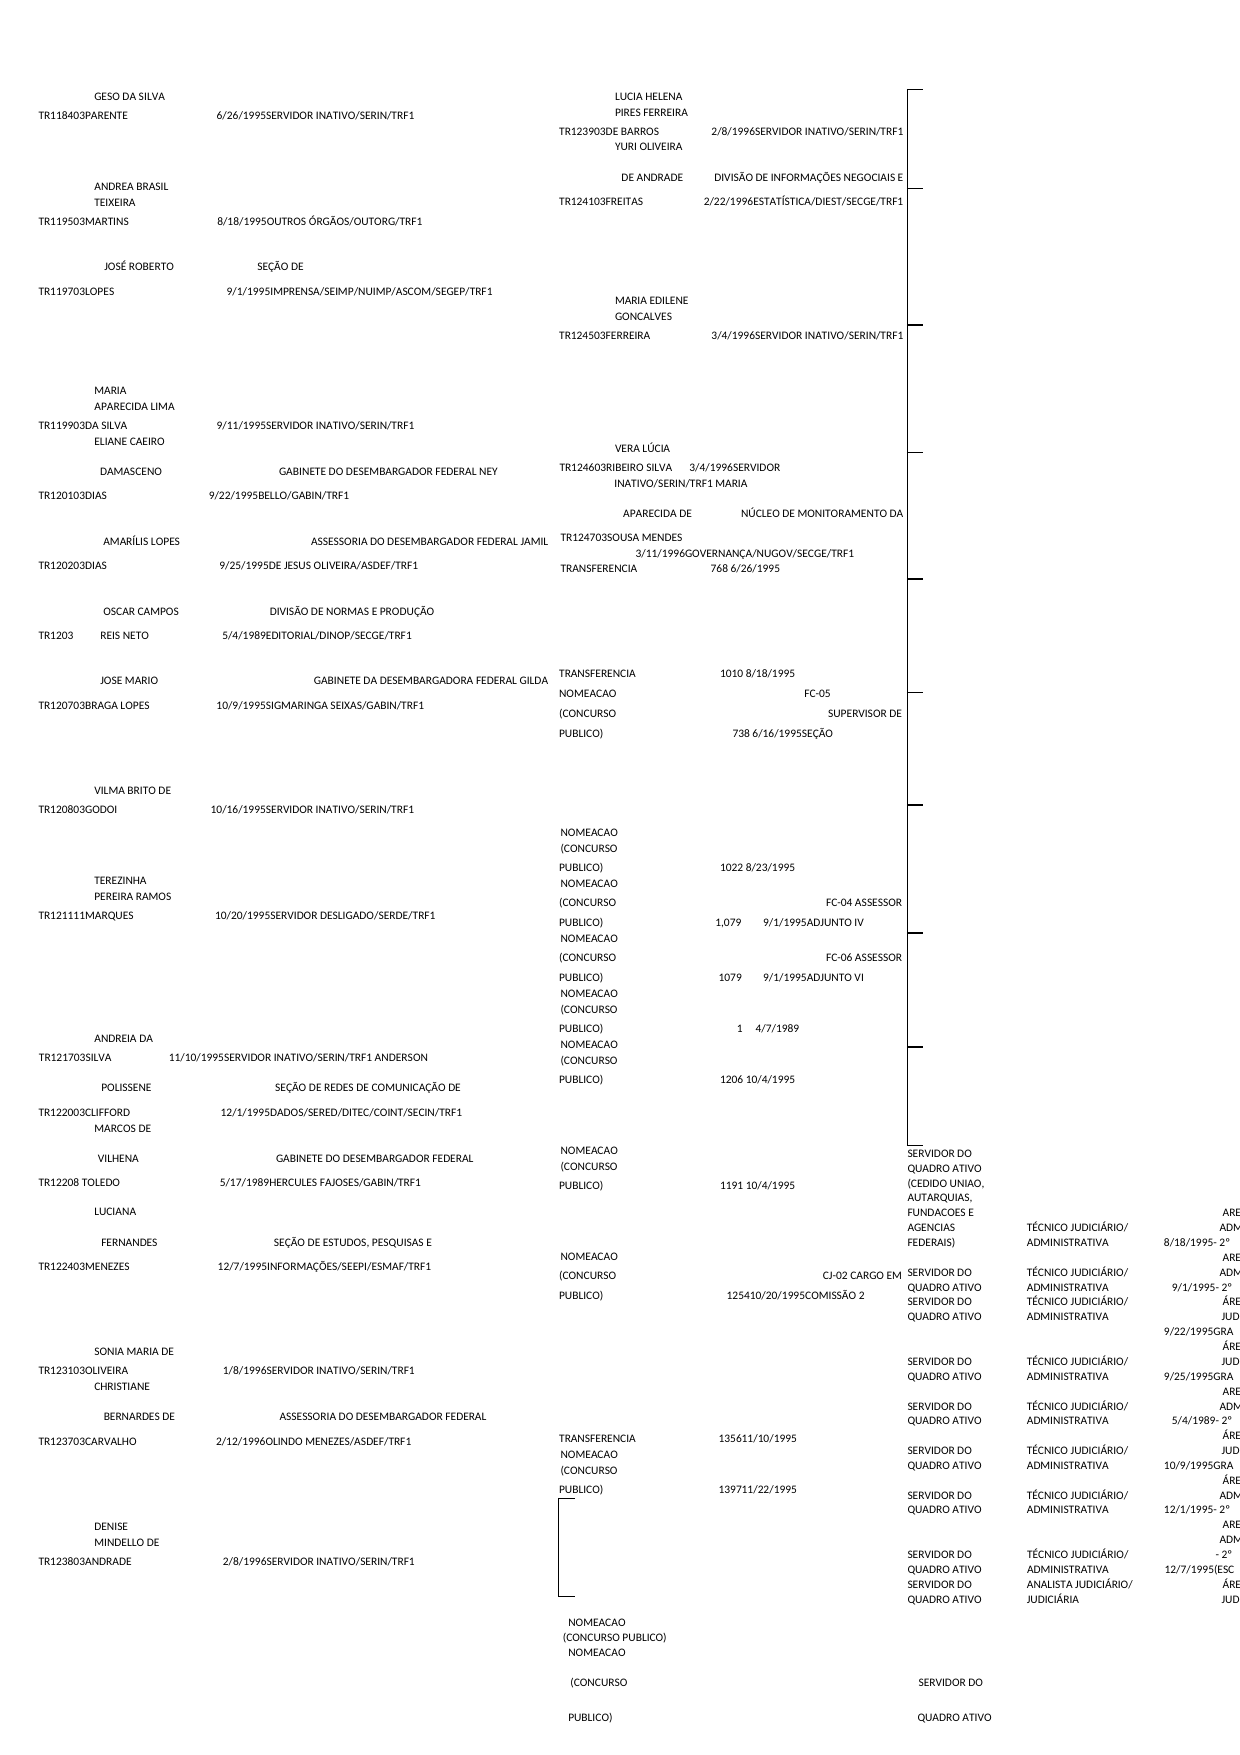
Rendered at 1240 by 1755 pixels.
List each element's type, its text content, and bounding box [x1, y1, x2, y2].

text GESO DA SILVA [94, 89, 548, 103]
text PUBLICO) 1022 8/23/1995 [559, 861, 903, 874]
text TR123703CARVALHO 2/12/1996OLINDO MENEZES/ASDEF/TRF1 [38, 1434, 548, 1448]
table_header ANALISTA JUDICIÁRIO/ JUDICIÁRIA [1027, 1577, 1157, 1607]
text TR120803GODOI 10/16/1995SERVIDOR INATIVO/SERIN/TRF1 [38, 802, 548, 816]
text GONCALVES [615, 309, 903, 323]
text (CONCURSO CJ-02 CARGO EM [559, 1268, 903, 1282]
text TR122403MENEZES 12/7/1995INFORMAÇÕES/SEEPI/ESMAF/TRF1 [38, 1259, 548, 1273]
text OSCAR CAMPOS DIVISÃO DE NORMAS E PRODUÇÃO [38, 593, 548, 621]
table_header ÁRE ADM 12/1/1995- 2º [1158, 1473, 1240, 1518]
text NOMEACAO [560, 1249, 903, 1263]
table_header [908, 325, 927, 452]
text (CONCURSO FC-04 ASSESSOR [559, 895, 903, 909]
text TR120103DIAS 9/22/1995BELLO/GABIN/TRF1 [38, 488, 548, 502]
table_header [1158, 1146, 1240, 1206]
text (CONCURSO [560, 841, 903, 855]
text YURI OLIVEIRA [615, 140, 903, 154]
text APARECIDA LIMA [94, 399, 548, 413]
text PUBLICO) 125410/20/1995COMISSÃO 2 [559, 1288, 903, 1302]
text VILMA BRITO DE [94, 783, 548, 797]
text NOMEACAO [560, 1143, 903, 1157]
text JOSÉ ROBERTO SEÇÃO DE [38, 248, 548, 276]
table_cell SERVIDOR DO QUADRO ATIVO [907, 1429, 1027, 1473]
table_cell [908, 452, 927, 578]
table_cell [908, 89, 927, 187]
text (CONCURSO [560, 1159, 903, 1173]
text VILHENA GABINETE DO DESEMBARGADOR FEDERAL [38, 1140, 548, 1168]
text MINDELLO DE [94, 1535, 548, 1549]
text MARIA [94, 383, 548, 397]
table_header [908, 805, 927, 932]
text TR124703SOUSA MENDES 3/11/1996GOVERNANÇA/NUGOV/SECGE/TRF1 TRANSFERENCIA 768 6/26/1995 [560, 531, 903, 575]
text TR120203DIAS 9/25/1995DE JESUS OLIVEIRA/ASDEF/TRF1 [38, 558, 548, 572]
text NOMEACAO [560, 1447, 903, 1461]
text DENISE [94, 1519, 548, 1533]
text TRANSFERENCIA 1010 8/18/1995 [559, 666, 903, 680]
text NOMEACAO [560, 931, 903, 945]
text TR119903DA SILVA 9/11/1995SERVIDOR INATIVO/SERIN/TRF1 [38, 418, 548, 432]
text PIRES FERREIRA [615, 105, 903, 119]
text MARIA EDILENE [615, 293, 903, 307]
text AMARÍLIS LOPES ASSESSORIA DO DESEMBARGADOR FEDERAL JAMIL [38, 523, 548, 551]
text FERNANDES SEÇÃO DE ESTUDOS, PESQUISAS E [38, 1224, 548, 1252]
text PUBLICO) 1206 10/4/1995 [559, 1072, 903, 1086]
text ELIANE CAEIRO [94, 434, 548, 448]
table_cell ARE ADM 8/18/1995- 2º [1158, 1206, 1240, 1250]
text TEREZINHA [94, 873, 548, 887]
text TR121703SILVA 11/10/1995SERVIDOR INATIVO/SERIN/TRF1 ANDERSON [39, 1051, 496, 1064]
table_header [908, 1047, 927, 1145]
table_header TÉCNICO JUDICIÁRIO/ ADMINISTRATIVA [1027, 1473, 1157, 1518]
text BERNARDES DE ASSESSORIA DO DESEMBARGADOR FEDERAL [38, 1398, 548, 1426]
text (CONCURSO [560, 1053, 903, 1067]
text (CONCURSO [560, 1002, 903, 1016]
text TR119503MARTINS 8/18/1995OUTROS ÓRGÃOS/OUTORG/TRF1 [38, 214, 548, 228]
table_cell SERVIDOR DO QUADRO ATIVO [907, 1339, 1027, 1384]
text JOSE MARIO GABINETE DA DESEMBARGADORA FEDERAL GILDA [38, 662, 548, 691]
text NOMEACAO FC-05 [559, 686, 903, 700]
text TR122003CLIFFORD 12/1/1995DADOS/SERED/DITEC/COINT/SECIN/TRF1 [38, 1105, 548, 1119]
table_cell ÁRE JUD 9/25/1995GRA [1158, 1339, 1240, 1384]
table_header ÁRE JUD [1157, 1577, 1240, 1607]
table_header TÉCNICO JUDICIÁRIO/ ADMINISTRATIVA [1027, 1295, 1157, 1339]
table_cell ARE ADM 9/1/1995- 2º [1158, 1250, 1240, 1295]
text PUBLICO) 1,079 9/1/1995ADJUNTO IV [559, 916, 903, 929]
text TR124503FERREIRA 3/4/1996SERVIDOR INATIVO/SERIN/TRF1 [559, 328, 903, 342]
text TR124103FREITAS 2/22/1996ESTATÍSTICA/DIEST/SECGE/TRF1 [559, 194, 903, 208]
text MARCOS DE [94, 1121, 548, 1135]
text PUBLICO) 1 4/7/1989 [559, 1021, 903, 1035]
text PEREIRA RAMOS [94, 889, 548, 903]
text TR123903DE BARROS 2/8/1996SERVIDOR INATIVO/SERIN/TRF1 [559, 124, 903, 138]
text ANDREA BRASIL [94, 179, 548, 193]
text PUBLICO) 1191 10/4/1995 [559, 1178, 903, 1192]
table_header [1027, 1146, 1157, 1206]
table_cell ÁRE JUD 10/9/1995GRA [1158, 1429, 1240, 1473]
text TR123803ANDRADE 2/8/1996SERVIDOR INATIVO/SERIN/TRF1 [38, 1554, 548, 1568]
text APARECIDA DE NÚCLEO DE MONITORAMENTO DA [559, 495, 903, 523]
text TR119703LOPES 9/1/1995IMPRENSA/SEIMP/NUIMP/ASCOM/SEGEP/TRF1 [38, 284, 548, 298]
text NOMEACAO [560, 826, 903, 839]
text TR121111MARQUES 10/20/1995SERVIDOR DESLIGADO/SERDE/TRF1 [38, 908, 548, 922]
text TEIXEIRA [94, 195, 548, 209]
text TR120703BRAGA LOPES 10/9/1995SIGMARINGA SEIXAS/GABIN/TRF1 [38, 698, 548, 712]
table_header ÁRE JUD 9/22/1995GRA [1158, 1295, 1240, 1339]
text CHRISTIANE [94, 1379, 548, 1393]
text PUBLICO) 1079 9/1/1995ADJUNTO VI [559, 971, 903, 985]
table_header TÉCNICO JUDICIÁRIO/ ADMINISTRATIVA [1027, 1518, 1158, 1577]
text PUBLICO) 738 6/16/1995SEÇÃO [559, 726, 903, 740]
table_cell [908, 692, 927, 804]
text LUCIA HELENA [615, 89, 903, 103]
text (CONCURSO SUPERVISOR DE [559, 706, 903, 720]
text TR118403PARENTE 6/26/1995SERVIDOR INATIVO/SERIN/TRF1 [38, 108, 548, 122]
table_header [559, 1498, 579, 1596]
text NOMEACAO [560, 1037, 903, 1051]
table_header ARE ADM - 2º 12/7/1995(ESC [1158, 1518, 1240, 1577]
text PUBLICO) 139711/22/1995 [559, 1482, 903, 1496]
table_cell TÉCNICO JUDICIÁRIO/ ADMINISTRATIVA [1027, 1250, 1157, 1295]
table_cell [908, 188, 927, 324]
table_header SERVIDOR DO QUADRO ATIVO [907, 1577, 1027, 1607]
text LUCIANA [94, 1204, 548, 1218]
table_cell SERVIDOR DO QUADRO ATIVO [907, 1384, 1027, 1428]
table_cell TÉCNICO JUDICIÁRIO/ ADMINISTRATIVA [1027, 1206, 1157, 1250]
text TRANSFERENCIA 135611/10/1995 [559, 1431, 903, 1445]
text NOMEACAO [560, 987, 903, 1001]
table_cell TÉCNICO JUDICIÁRIO/ ADMINISTRATIVA [1027, 1429, 1157, 1473]
table_cell TÉCNICO JUDICIÁRIO/ ADMINISTRATIVA [1027, 1384, 1157, 1428]
text TR123103OLIVEIRA 1/8/1996SERVIDOR INATIVO/SERIN/TRF1 [38, 1363, 548, 1377]
text TR12208 TOLEDO 5/17/1989HERCULES FAJOSES/GABIN/TRF1 [38, 1176, 548, 1190]
text SONIA MARIA DE [94, 1344, 548, 1358]
text VERA LÚCIA [615, 442, 903, 456]
table_header [908, 933, 927, 1046]
table_cell FUNDACOES E AGENCIAS FEDERAIS) [907, 1206, 1027, 1250]
table_header [908, 579, 927, 692]
text POLISSENE SEÇÃO DE REDES DE COMUNICAÇÃO DE [38, 1069, 548, 1098]
text DE ANDRADE DIVISÃO DE INFORMAÇÕES NEGOCIAIS E [559, 159, 903, 187]
table_cell TÉCNICO JUDICIÁRIO/ ADMINISTRATIVA [1027, 1339, 1157, 1384]
table_cell SERVIDOR DO QUADRO ATIVO [907, 1250, 1027, 1295]
table_header SERVIDOR DO QUADRO ATIVO (CEDIDO UNIAO, AUTARQUIAS, [907, 1146, 1027, 1206]
table_header SERVIDOR DO QUADRO ATIVO [907, 1295, 1027, 1339]
text (CONCURSO [560, 1463, 903, 1477]
text ANDREIA DA [94, 1032, 548, 1046]
text NOMEACAO [560, 876, 903, 890]
table_header SERVIDOR DO QUADRO ATIVO [907, 1473, 1027, 1518]
text (CONCURSO FC-06 ASSESSOR [559, 951, 903, 964]
table_header SERVIDOR DO QUADRO ATIVO [907, 1518, 1027, 1577]
text TR124603RIBEIRO SILVA 3/4/1996SERVIDOR INATIVO/SERIN/TRF1 MARIA [559, 461, 821, 490]
text DAMASCENO GABINETE DO DESEMBARGADOR FEDERAL NEY [38, 453, 548, 481]
text TR1203 REIS NETO 5/4/1989EDITORIAL/DINOP/SECGE/TRF1 [38, 628, 548, 642]
table_cell ARE ADM 5/4/1989- 2º [1158, 1384, 1240, 1428]
